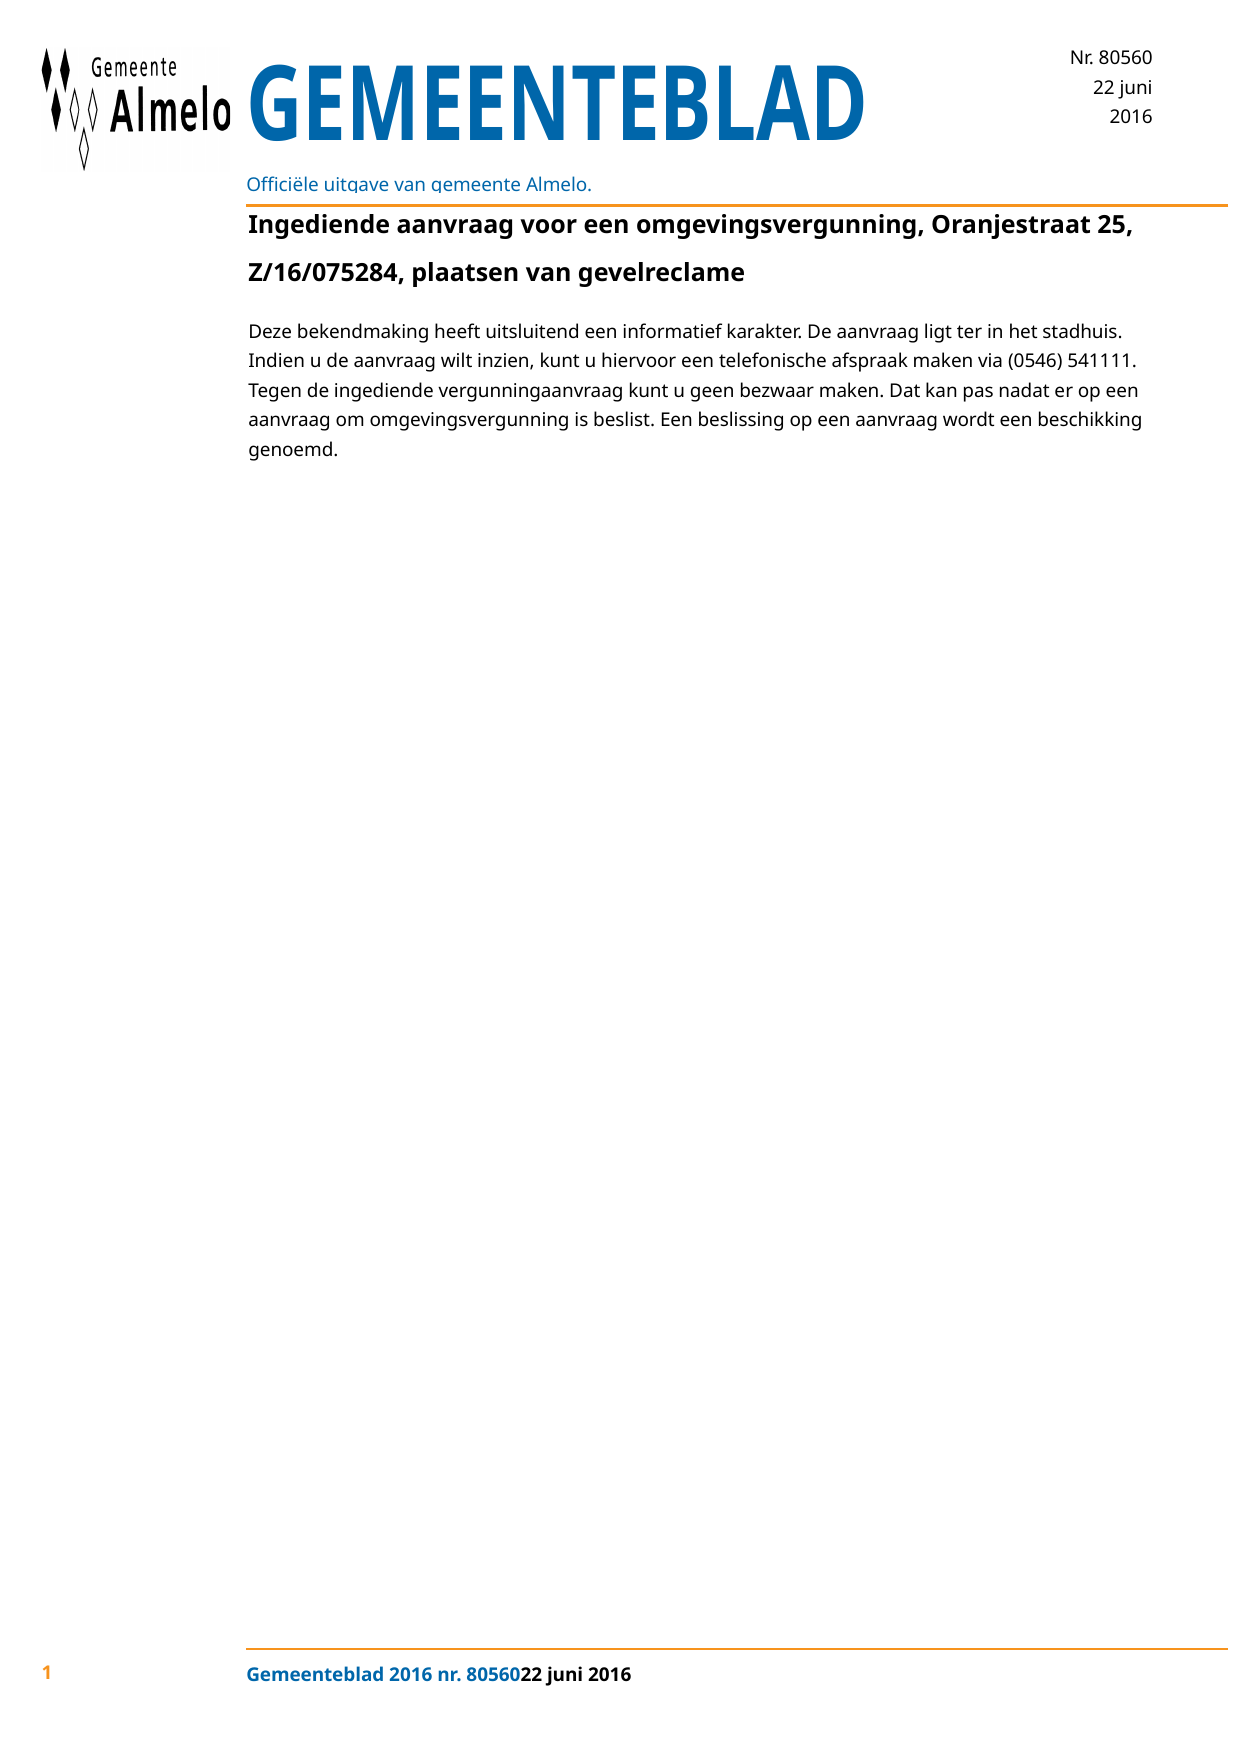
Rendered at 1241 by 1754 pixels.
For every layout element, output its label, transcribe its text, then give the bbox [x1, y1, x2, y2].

picture [41, 47, 231, 172]
text Deze bekendmaking heeft uitsluitend een informatief karakter. De aanvraag ligt ter in het stadhuis. Indien u de aanvraag wilt inzien, kunt u hiervoor een telefonische afspraak maken via (0546) 541111. Tegen de ingediende vergunningaanvraag kunt u geen bezwaar maken. Dat kan pas nadat er op een aanvraag om omgevingsvergunning is beslist. Een beslissing op een aanvraag wordt een beschikking genoemd. [248, 318, 1152, 462]
text Ingediende aanvraag voor een omgevingsvergunning, Oranjestraat 25, Z/16/075284, plaatsen van gevelreclame [248, 207, 1152, 288]
